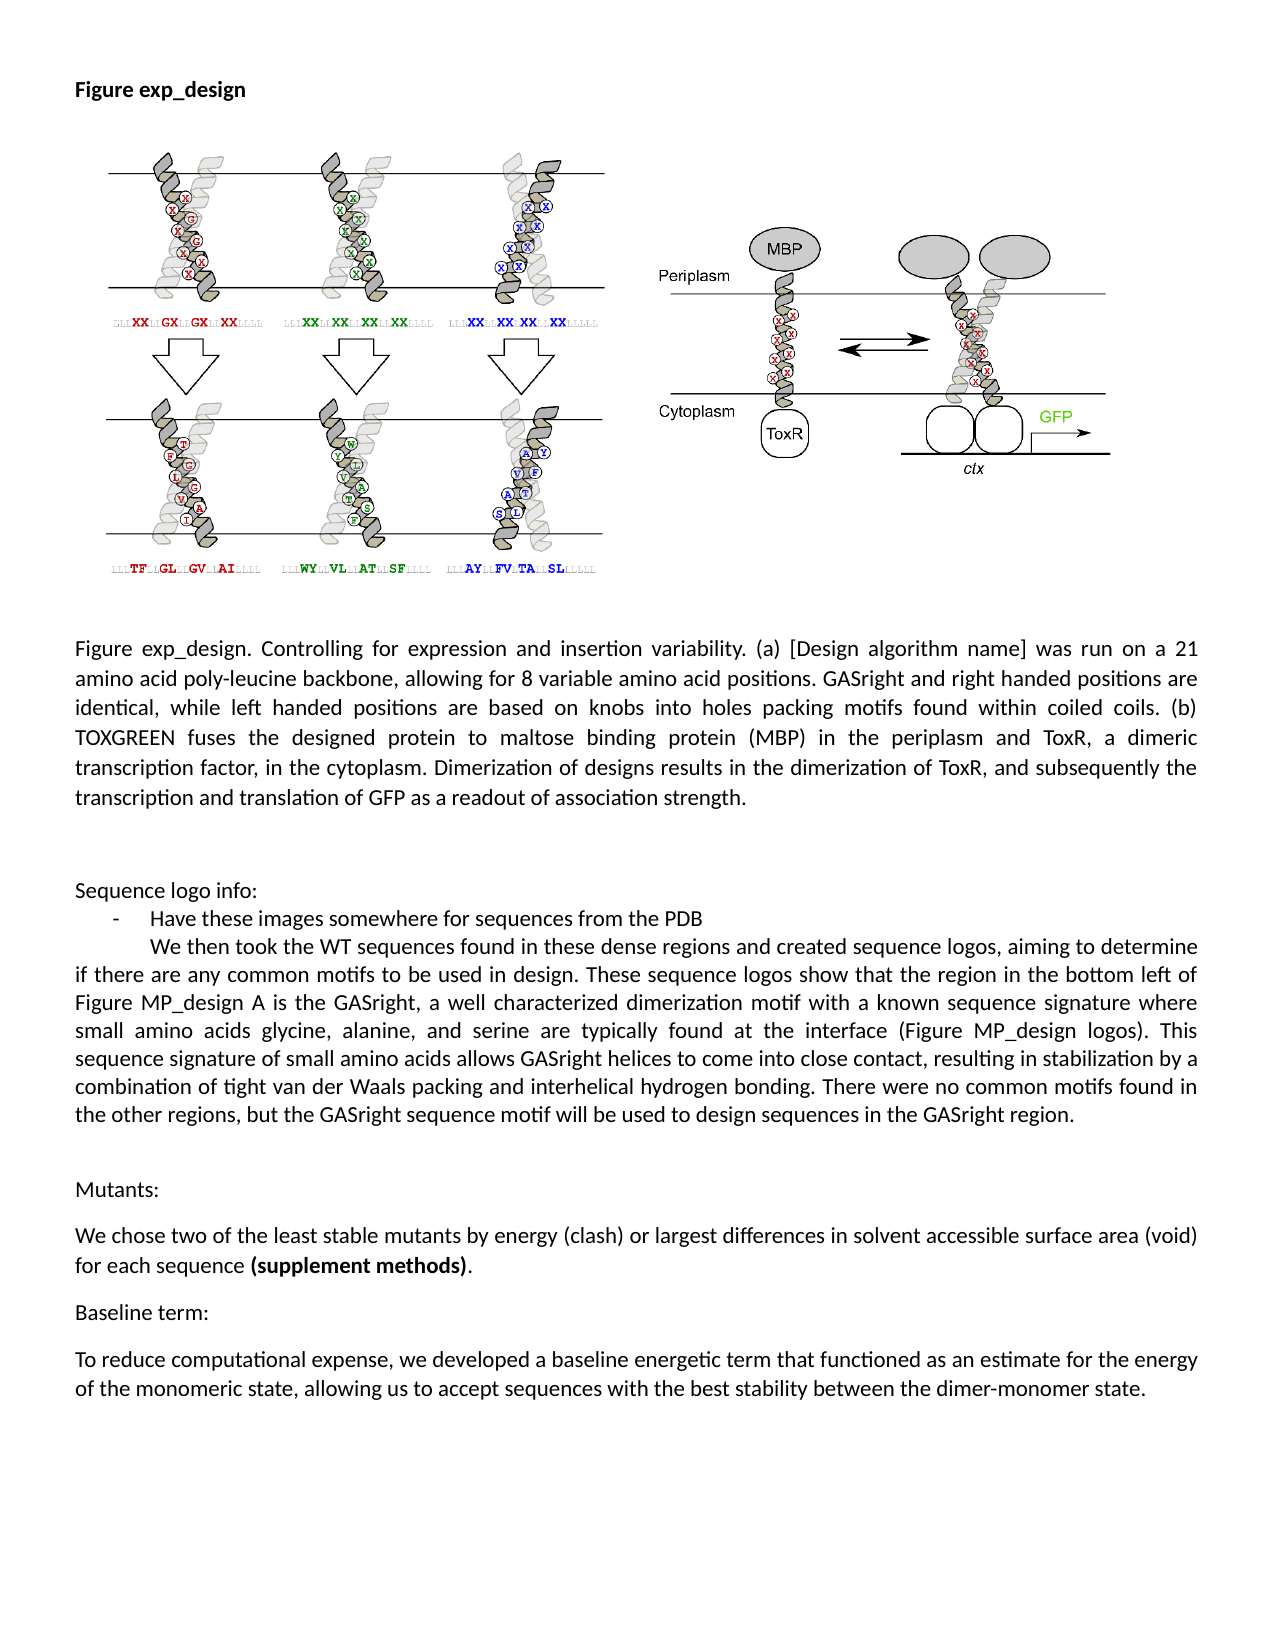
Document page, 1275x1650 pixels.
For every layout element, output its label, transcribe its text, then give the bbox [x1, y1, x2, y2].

text Figure exp_design. Controlling for expression and insertion variability. (a) [Design algorithm name] was run on a 21 amino acid poly-leucine backbone, allowing for 8 variable amino acid positions. GASright and right handed positions are identical, while left handed positions are based on knobs into holes packing motifs found within coiled coils. (b) TOXGREEN fuses the designed protein to maltose binding protein (MBP) in the periplasm and ToxR, a dimeric transcription factor, in the cytoplasm. Dimerization of designs results in the dimerization of ToxR, and subsequently the transcription and translation of GFP as a readout of association strength. [75, 634, 1200, 811]
text Sequence logo info: [75, 876, 1200, 904]
text Baseline term: [75, 1298, 1200, 1326]
text Figure exp_design [75, 75, 1200, 103]
list Have these images somewhere for sequences from the PDB [112, 904, 1200, 932]
text We chose two of the least stable mutants by energy (clash) or largest differences in solvent accessible surface area (void) for each sequence (supplement methods). [75, 1222, 1200, 1279]
text We then took the WT sequences found in these dense regions and created sequence logos, aiming to determine if there are any common motifs to be used in design. These sequence logos show that the region in the bottom left of Figure MP_design A is the GASright, a well characterized dimerization motif with a known sequence signature where small amino acids glycine, alanine, and serine are typically found at the interface (Figure MP_design logos). This sequence signature of small amino acids allows GASright helices to come into close contact, resulting in stabilization by a combination of tight van der Waals packing and interhelical hydrogen bonding. There were no common motifs found in the other regions, but the GASright sequence motif will be used to design sequences in the GASright region. [75, 932, 1200, 1128]
text To reduce computational expense, we developed a baseline energetic term that functioned as an estimate for the energy of the monomeric state, allowing us to accept sequences with the best stability between the dimer-monomer state. [75, 1345, 1200, 1403]
text Mutants: [75, 1175, 1200, 1203]
